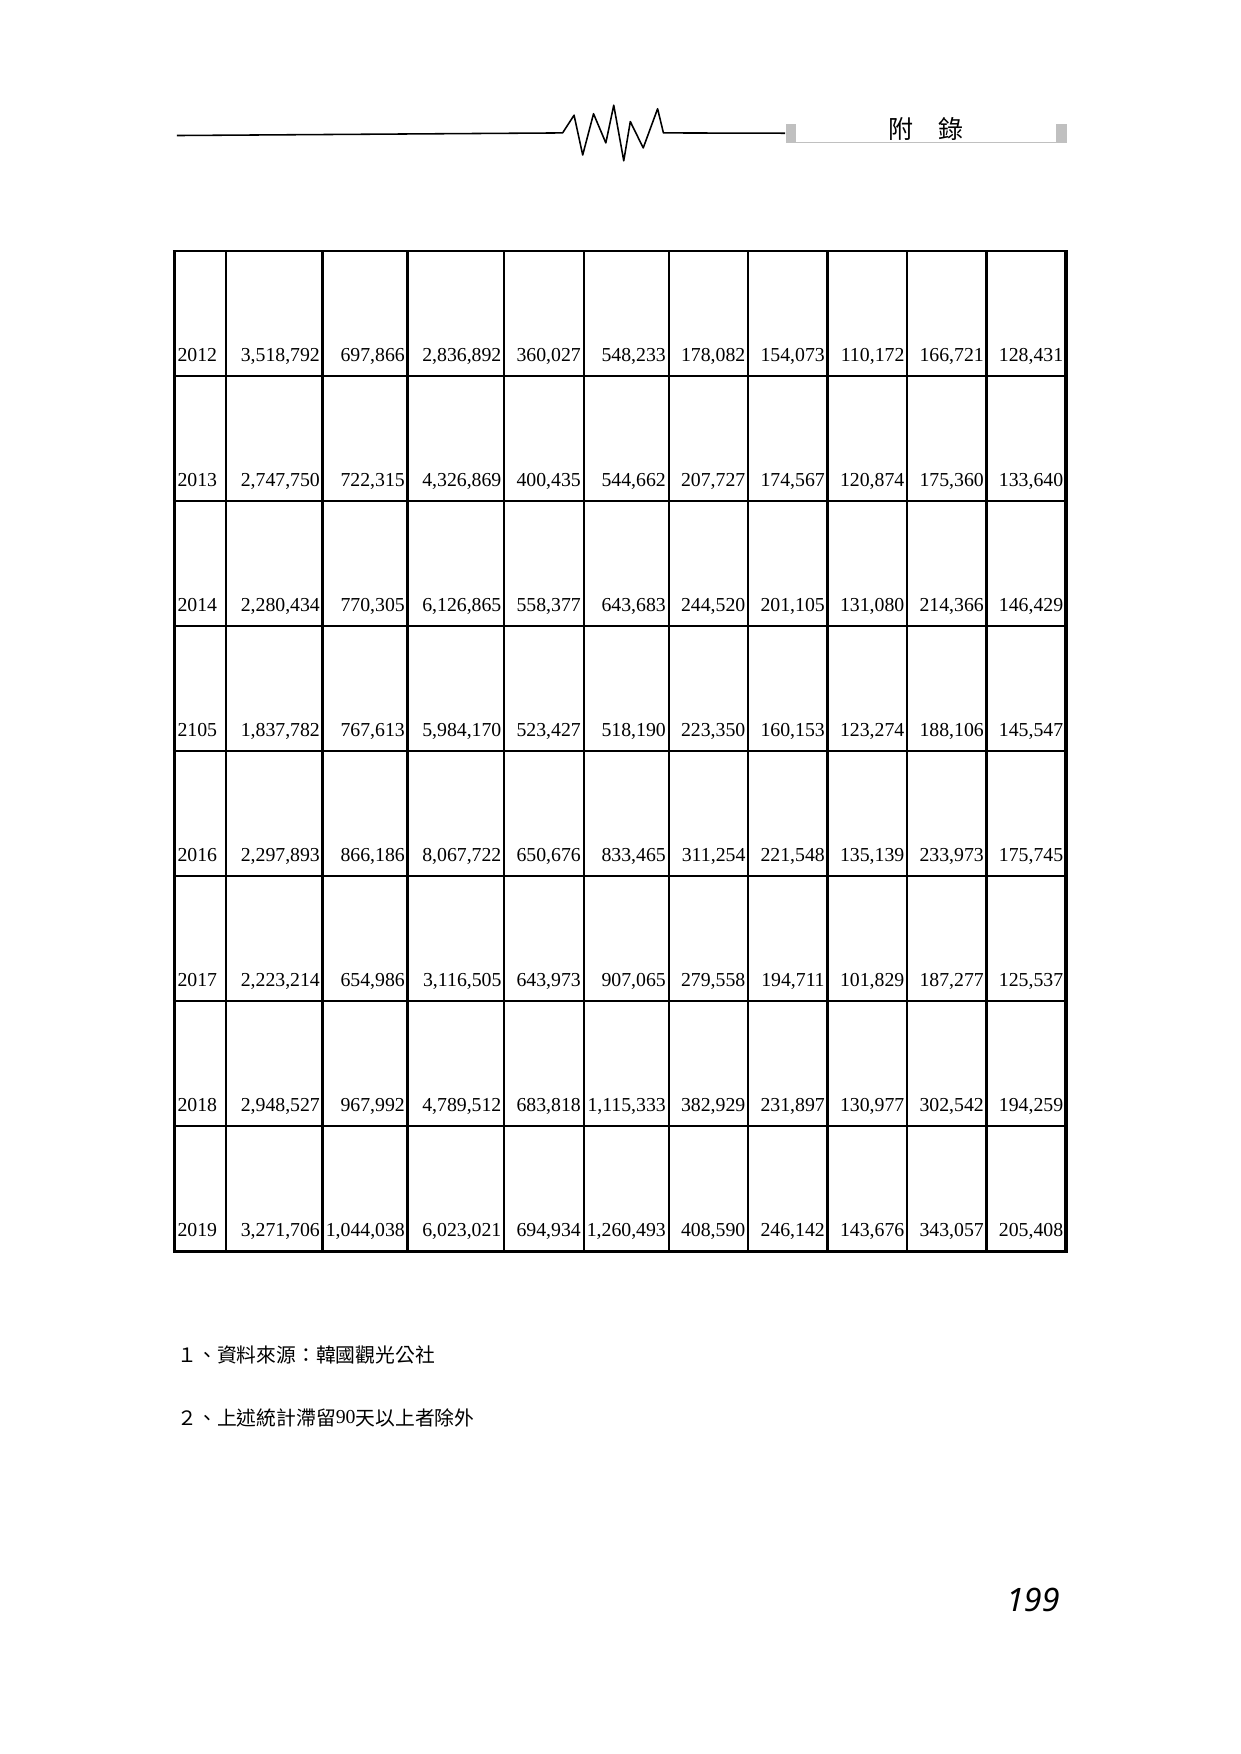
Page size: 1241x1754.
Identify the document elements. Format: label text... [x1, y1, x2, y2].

table_cell 2016 [176, 752, 225, 875]
table_cell 166,721 [908, 252, 985, 375]
table_cell 343,057 [908, 1127, 985, 1250]
table_cell 130,977 [829, 1002, 906, 1125]
table_cell 4,789,512 [409, 1002, 503, 1125]
table_cell 866,186 [324, 752, 406, 875]
table_cell 207,727 [670, 377, 747, 500]
table_cell 2,297,893 [227, 752, 321, 875]
table_cell 2019 [176, 1127, 225, 1250]
table_cell 767,613 [324, 627, 406, 750]
table_cell 1,115,333 [585, 1002, 668, 1125]
table_cell 408,590 [670, 1127, 747, 1250]
table_cell 833,465 [585, 752, 668, 875]
table_cell 133,640 [988, 377, 1064, 500]
table_cell 518,190 [585, 627, 668, 750]
table_cell 907,065 [585, 877, 668, 1000]
table_cell 548,233 [585, 252, 668, 375]
table_cell 382,929 [670, 1002, 747, 1125]
table_cell 2014 [176, 502, 225, 625]
table_cell 3,271,706 [227, 1127, 321, 1250]
table_cell 125,537 [988, 877, 1064, 1000]
table_cell 120,874 [829, 377, 906, 500]
table_cell 967,992 [324, 1002, 406, 1125]
table_cell 244,520 [670, 502, 747, 625]
table_cell 146,429 [988, 502, 1064, 625]
table_cell 187,277 [908, 877, 985, 1000]
table_cell 2,747,750 [227, 377, 321, 500]
table_cell 4,326,869 [409, 377, 503, 500]
text ２、上述統計滯留90天以上者除外 [177, 1375, 1063, 1438]
table_cell 694,934 [505, 1127, 583, 1250]
table_cell 2105 [176, 627, 225, 750]
table_cell 2,836,892 [409, 252, 503, 375]
table_cell 194,711 [749, 877, 826, 1000]
text １、資料來源：韓國觀光公社 [177, 1313, 1063, 1375]
table_cell 558,377 [505, 502, 583, 625]
table_cell 722,315 [324, 377, 406, 500]
table_cell 2018 [176, 1002, 225, 1125]
table_cell 143,676 [829, 1127, 906, 1250]
table_cell 643,683 [585, 502, 668, 625]
table_cell 201,105 [749, 502, 826, 625]
table_cell 2017 [176, 877, 225, 1000]
table_cell 5,984,170 [409, 627, 503, 750]
table_cell 400,435 [505, 377, 583, 500]
table_cell 1,044,038 [324, 1127, 406, 1250]
table_cell 175,745 [988, 752, 1064, 875]
table_cell 128,431 [988, 252, 1064, 375]
table_cell 231,897 [749, 1002, 826, 1125]
table_cell 131,080 [829, 502, 906, 625]
table_cell 214,366 [908, 502, 985, 625]
table_cell 174,567 [749, 377, 826, 500]
table_cell 223,350 [670, 627, 747, 750]
table_cell 2,280,434 [227, 502, 321, 625]
table_cell 145,547 [988, 627, 1064, 750]
table_cell 2013 [176, 377, 225, 500]
table_cell 2012 [176, 252, 225, 375]
table_cell 160,153 [749, 627, 826, 750]
table_cell 123,274 [829, 627, 906, 750]
table_cell 523,427 [505, 627, 583, 750]
table_cell 279,558 [670, 877, 747, 1000]
table_cell 178,082 [670, 252, 747, 375]
table_cell 770,305 [324, 502, 406, 625]
table_cell 175,360 [908, 377, 985, 500]
table_cell 654,986 [324, 877, 406, 1000]
table_cell 2,948,527 [227, 1002, 321, 1125]
table_cell 302,542 [908, 1002, 985, 1125]
table_cell 101,829 [829, 877, 906, 1000]
table_cell 135,139 [829, 752, 906, 875]
table_cell 544,662 [585, 377, 668, 500]
table_cell 683,818 [505, 1002, 583, 1125]
table_cell 360,027 [505, 252, 583, 375]
table_cell 697,866 [324, 252, 406, 375]
table_cell 311,254 [670, 752, 747, 875]
table_cell 154,073 [749, 252, 826, 375]
table_cell 188,106 [908, 627, 985, 750]
table_cell 6,126,865 [409, 502, 503, 625]
table_cell 3,116,505 [409, 877, 503, 1000]
table_cell 110,172 [829, 252, 906, 375]
table_cell 6,023,021 [409, 1127, 503, 1250]
table_cell 233,973 [908, 752, 985, 875]
table_cell 221,548 [749, 752, 826, 875]
table_cell 205,408 [988, 1127, 1064, 1250]
table_cell 194,259 [988, 1002, 1064, 1125]
table_cell 246,142 [749, 1127, 826, 1250]
table_cell 2,223,214 [227, 877, 321, 1000]
table_cell 1,837,782 [227, 627, 321, 750]
table_cell 650,676 [505, 752, 583, 875]
table_cell 1,260,493 [585, 1127, 668, 1250]
table_cell 3,518,792 [227, 252, 321, 375]
table_cell 8,067,722 [409, 752, 503, 875]
table_cell 643,973 [505, 877, 583, 1000]
